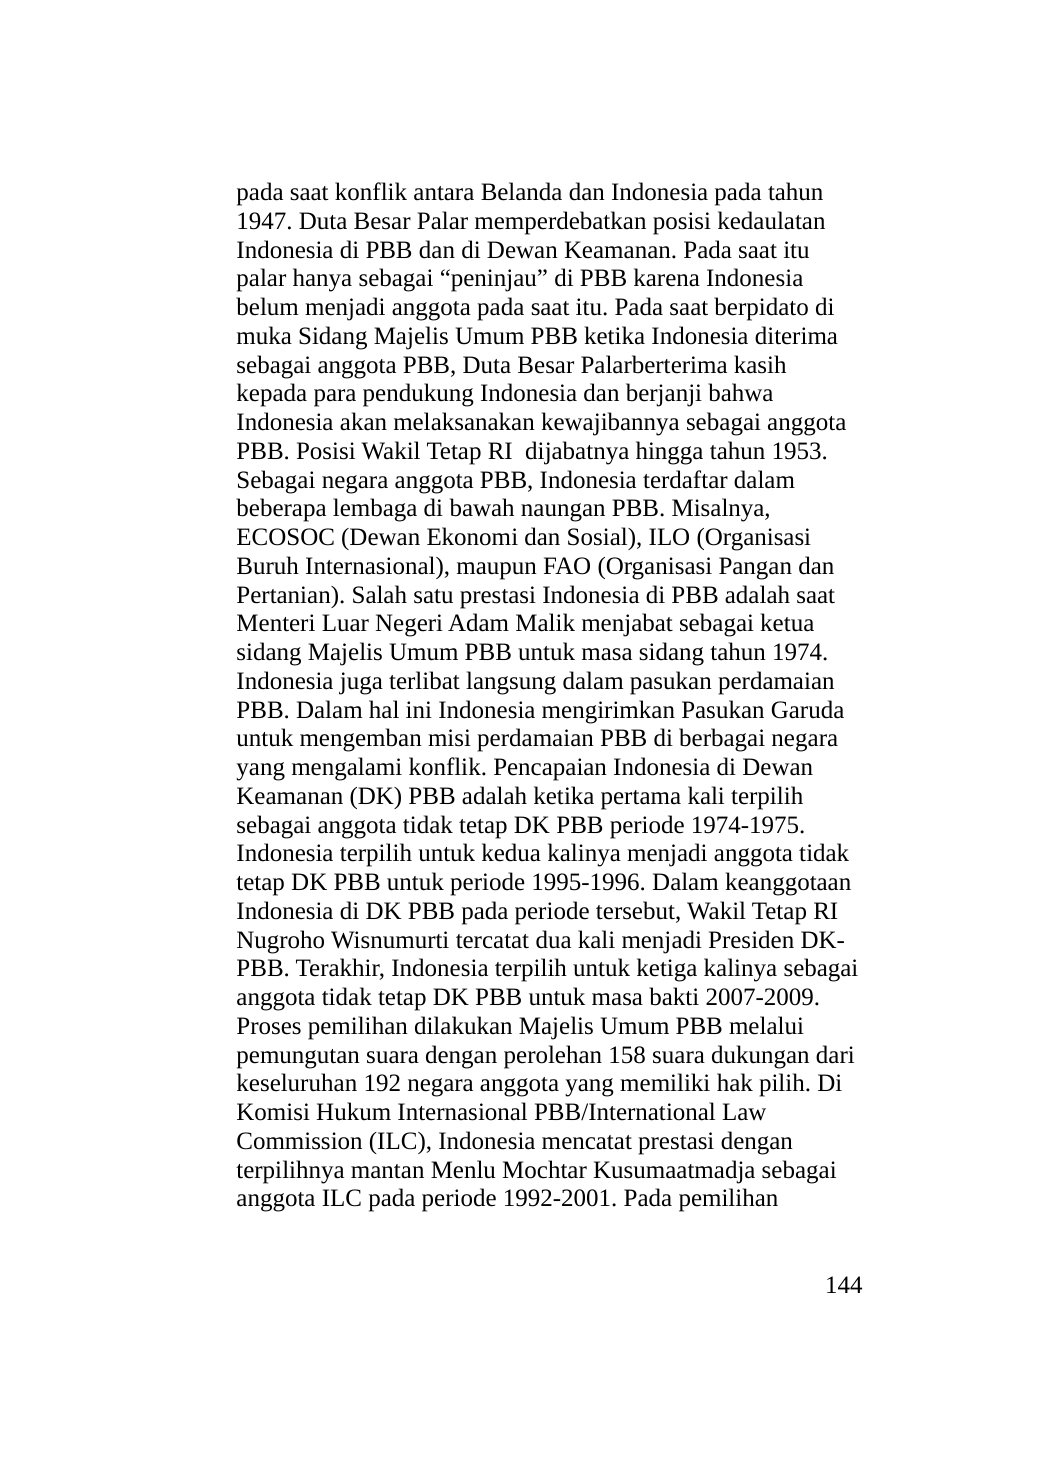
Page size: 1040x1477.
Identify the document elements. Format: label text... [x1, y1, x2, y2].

text pada saat konflik antara Belanda dan Indonesia pada tahun 1947. Duta Besar Palar memperdebatkan posisi kedaulatan Indonesia di PBB dan di Dewan Keamanan. Pada saat itu palar hanya sebagai “peninjau” di PBB karena Indonesia belum menjadi anggota pada saat itu. Pada saat berpidato di muka Sidang Majelis Umum PBB ketika Indonesia diterima sebagai anggota PBB, Duta Besar Palarberterima kasih kepada para pendukung Indonesia dan berjanji bahwa Indonesia akan melaksanakan kewajibannya sebagai anggota PBB. Posisi Wakil Tetap RI dijabatnya hingga tahun 1953. Sebagai negara anggota PBB, Indonesia terdaftar dalam beberapa lembaga di bawah naungan PBB. Misalnya, ECOSOC (Dewan Ekonomi dan Sosial), ILO (Organisasi Buruh Internasional), maupun FAO (Organisasi Pangan dan Pertanian). Salah satu prestasi Indonesia di PBB adalah saat Menteri Luar Negeri Adam Malik menjabat sebagai ketua sidang Majelis Umum PBB untuk masa sidang tahun 1974. Indonesia juga terlibat langsung dalam pasukan perdamaian PBB. Dalam hal ini Indonesia mengirimkan Pasukan Garuda untuk mengemban misi perdamaian PBB di berbagai negara yang mengalami konflik. Pencapaian Indonesia di Dewan Keamanan (DK) PBB adalah ketika pertama kali terpilih sebagai anggota tidak tetap DK PBB periode 1974-1975. Indonesia terpilih untuk kedua kalinya menjadi anggota tidak tetap DK PBB untuk periode 1995-1996. Dalam keanggotaan Indonesia di DK PBB pada periode tersebut, Wakil Tetap RI Nugroho Wisnumurti tercatat dua kali menjadi Presiden DK-PBB. Terakhir, Indonesia terpilih untuk ketiga kalinya sebagai anggota tidak tetap DK PBB untuk masa bakti 2007-2009. Proses pemilihan dilakukan Majelis Umum PBB melalui pemungutan suara dengan perolehan 158 suara dukungan dari keseluruhan 192 negara anggota yang memiliki hak pilih. Di Komisi Hukum Internasional PBB/International Law Commission (ILC), Indonesia mencatat prestasi dengan terpilihnya mantan Menlu Mochtar Kusumaatmadja sebagai anggota ILC pada periode 1992-2001. Pada pemilihan [236, 177, 862, 1212]
